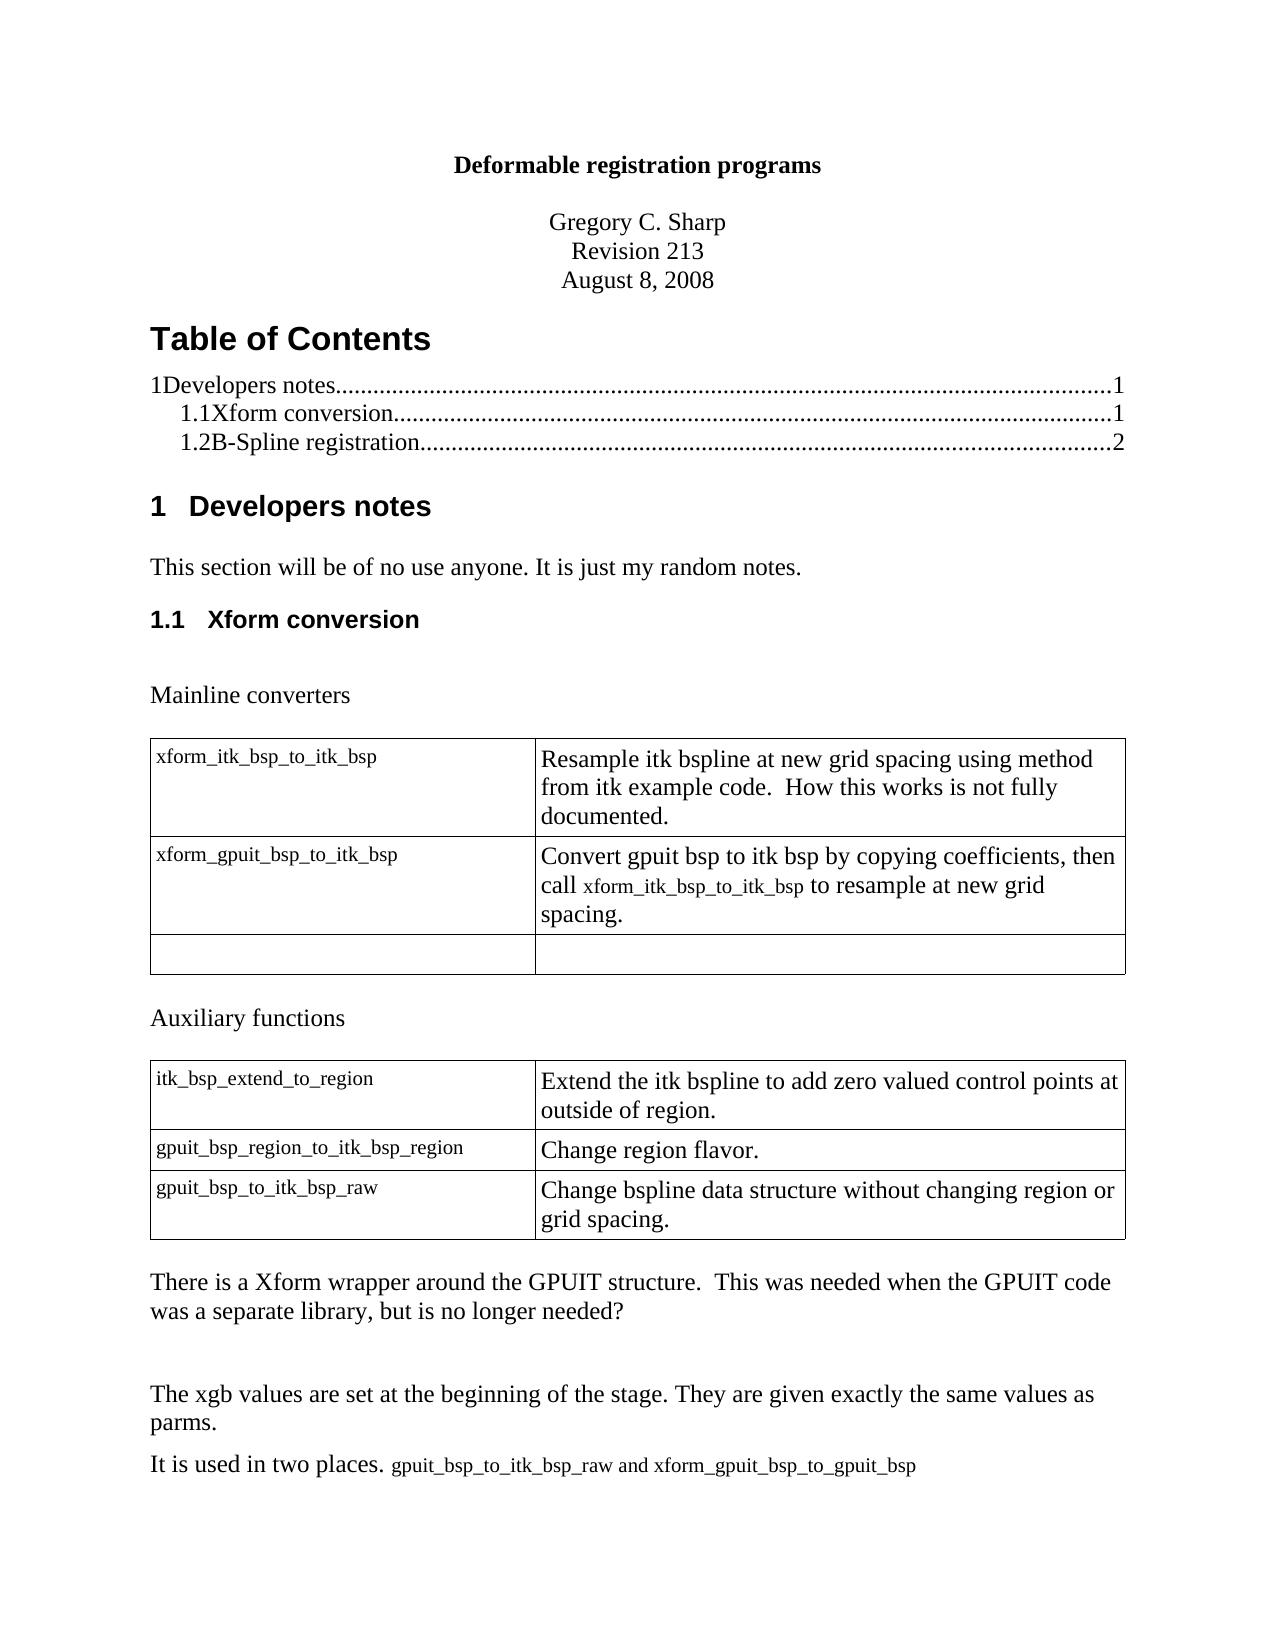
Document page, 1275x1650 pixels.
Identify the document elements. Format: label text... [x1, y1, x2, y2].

text This section will be of no use anyone. It is just my random notes. [150, 552, 1125, 581]
table_cell gpuit_bsp_to_itk_bsp_raw [151, 1171, 535, 1238]
text Gregory C. Sharp Revision 213 August 8, 2008 [150, 207, 1125, 294]
text 1Developers notes 1 [150, 370, 1125, 398]
table_cell [536, 935, 1125, 974]
text There is a Xform wrapper around the GPUIT structure. This was needed when the GPUIT code was a separate library, but is no longer needed? [150, 1267, 1125, 1325]
text Mainline converters [150, 680, 1125, 709]
table_cell gpuit_bsp_region_to_itk_bsp_region [151, 1130, 535, 1169]
subtitle Table of Contents [150, 319, 1125, 357]
table_cell xform_gpuit_bsp_to_itk_bsp [151, 837, 535, 933]
subtitle Xform conversion [150, 606, 1125, 634]
table_header Resample itk bspline at new grid spacing using method from itk example code. How this works is not fully documented. [536, 739, 1125, 836]
text 1.2B-Spline registration 2 [179, 427, 1125, 456]
table_header xform_itk_bsp_to_itk_bsp [151, 739, 535, 836]
text The xgb values are set at the beginning of the stage. They are given exactly the same values as parms. [150, 1379, 1125, 1436]
table_header Extend the itk bspline to add zero valued control points at outside of region. [536, 1061, 1125, 1129]
text Auxiliary functions [150, 1003, 1125, 1031]
table_header itk_bsp_extend_to_region [151, 1061, 535, 1129]
table_cell Change bspline data structure without changing region or grid spacing. [536, 1171, 1125, 1238]
table_cell Change region flavor. [536, 1130, 1125, 1169]
table_cell Convert gpuit bsp to itk bsp by copying coefficients, then call xform_itk_bsp_to_itk_bsp to resample at new grid spacing. [536, 837, 1125, 933]
text It is used in two places. gpuit_bsp_to_itk_bsp_raw and xform_gpuit_bsp_to_gpuit_bsp [150, 1449, 1125, 1477]
text Deformable registration programs [150, 150, 1125, 179]
subtitle Developers notes [150, 489, 1125, 523]
text 1.1Xform conversion 1 [179, 398, 1125, 427]
table_cell [151, 935, 535, 974]
